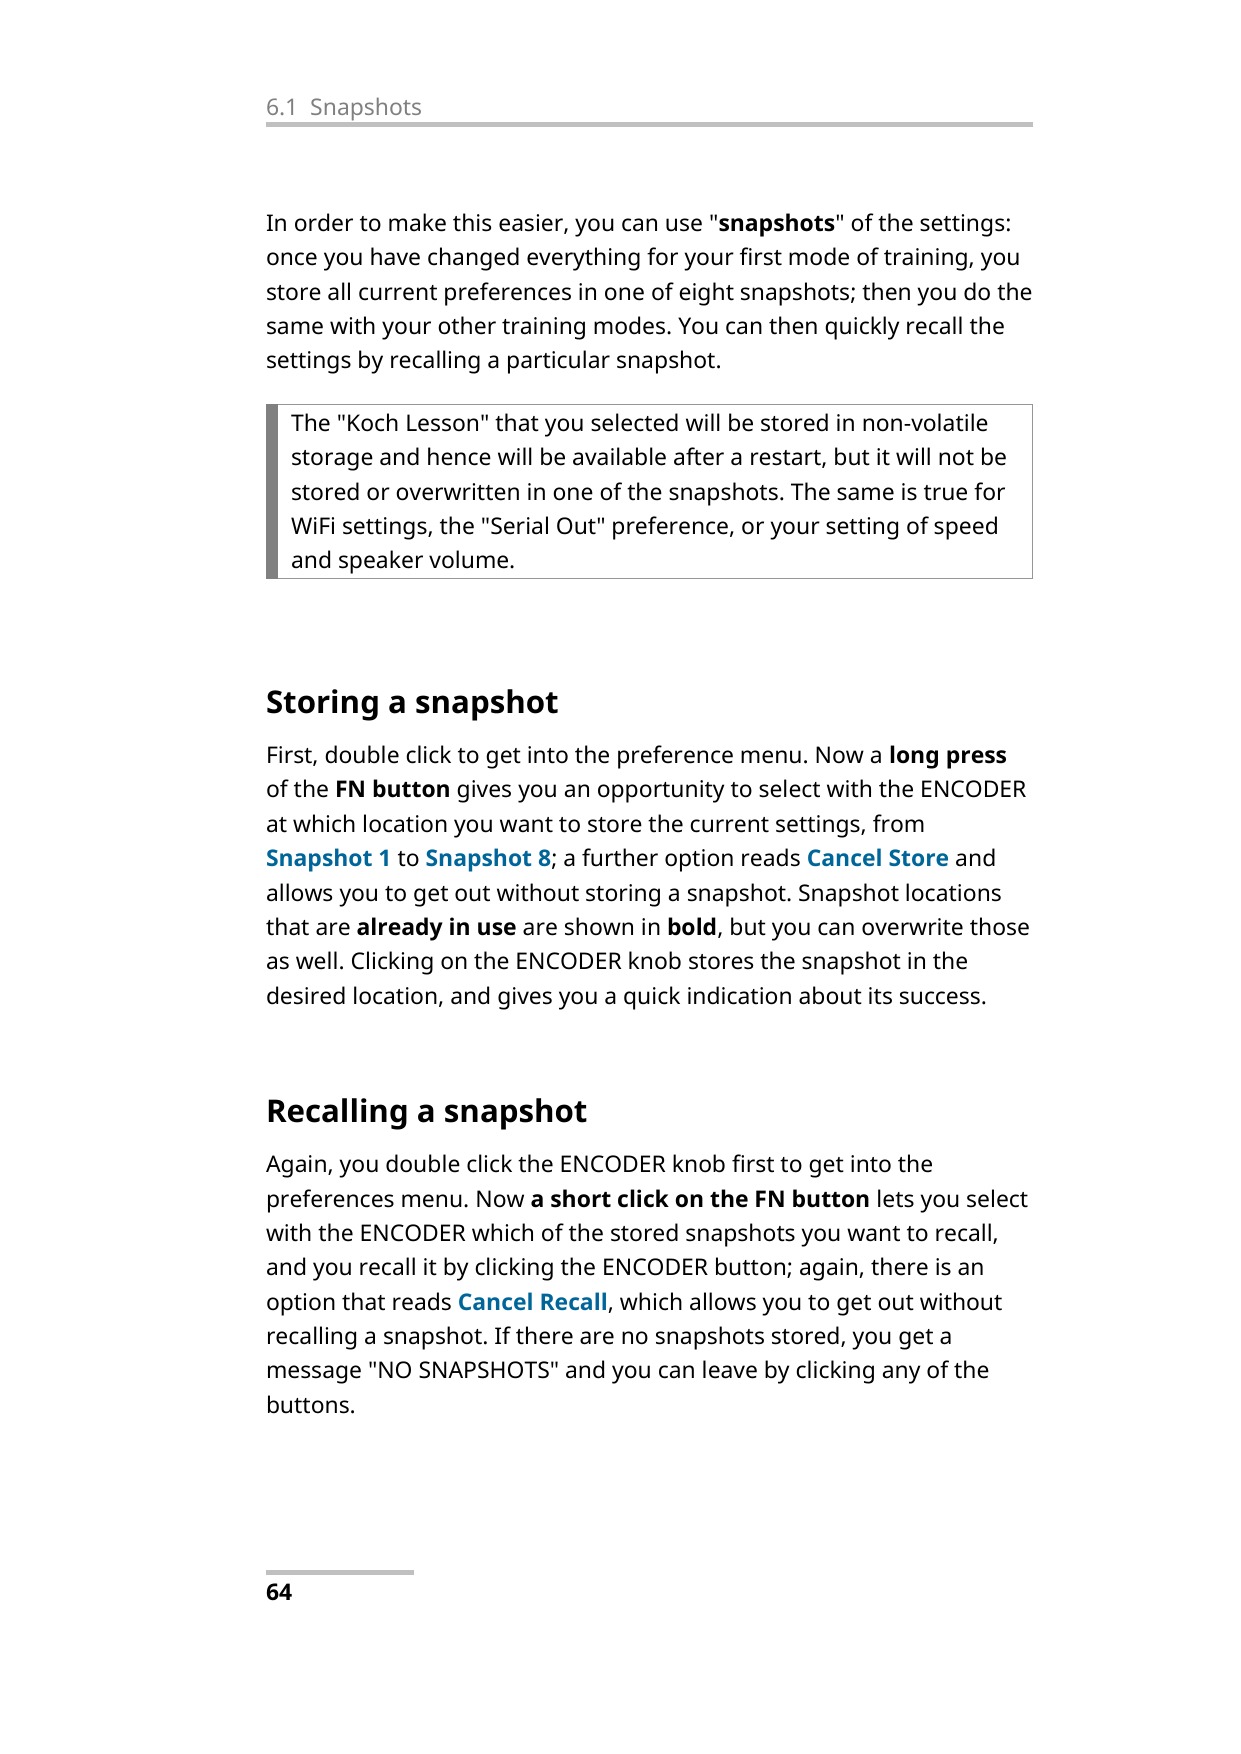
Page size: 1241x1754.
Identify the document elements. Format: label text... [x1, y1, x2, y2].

text The "Koch Lesson" that you selected will be stored in non-volatile storage and hence will be available after a restart, but it will not be stored or overwritten in one of the snapshots. The same is true for WiFi settings, the "Serial Out" preference, or your setting of speed and speaker volume. [278, 405, 1032, 578]
subtitle Recalling a snapshot [266, 1087, 1033, 1132]
subtitle Storing a snapshot [266, 678, 1033, 722]
text First, double click to get into the preference menu. Now a long press of the FN button gives you an opportunity to select with the ENCODER at which location you want to store the current settings, from Snapshot 1 to Snapshot 8; a further option reads Cancel Store and allows you to get out without storing a snapshot. Snapshot locations that are already in use are shown in bold, but you can overwrite those as well. Clicking on the ENCODER knob stores the snapshot in the desired location, and gives you a quick indication about its success. [266, 739, 1033, 1011]
text In order to make this easier, you can use "snapshots" of the settings: once you have changed everything for your first mode of training, you store all current preferences in one of eight snapshots; then you do the same with your other training modes. You can then quickly recall the settings by recalling a particular snapshot. [266, 207, 1033, 376]
text Again, you double click the ENCODER knob first to get into the preferences menu. Now a short click on the FN button lets you select with the ENCODER which of the stored snapshots you want to recall, and you recall it by clicking the ENCODER button; again, there is an option that reads Cancel Recall, which allows you to get out without recalling a snapshot. If there are no snapshots stored, you get a message "NO SNAPSHOTS" and you can leave by clicking any of the buttons. [266, 1148, 1033, 1420]
